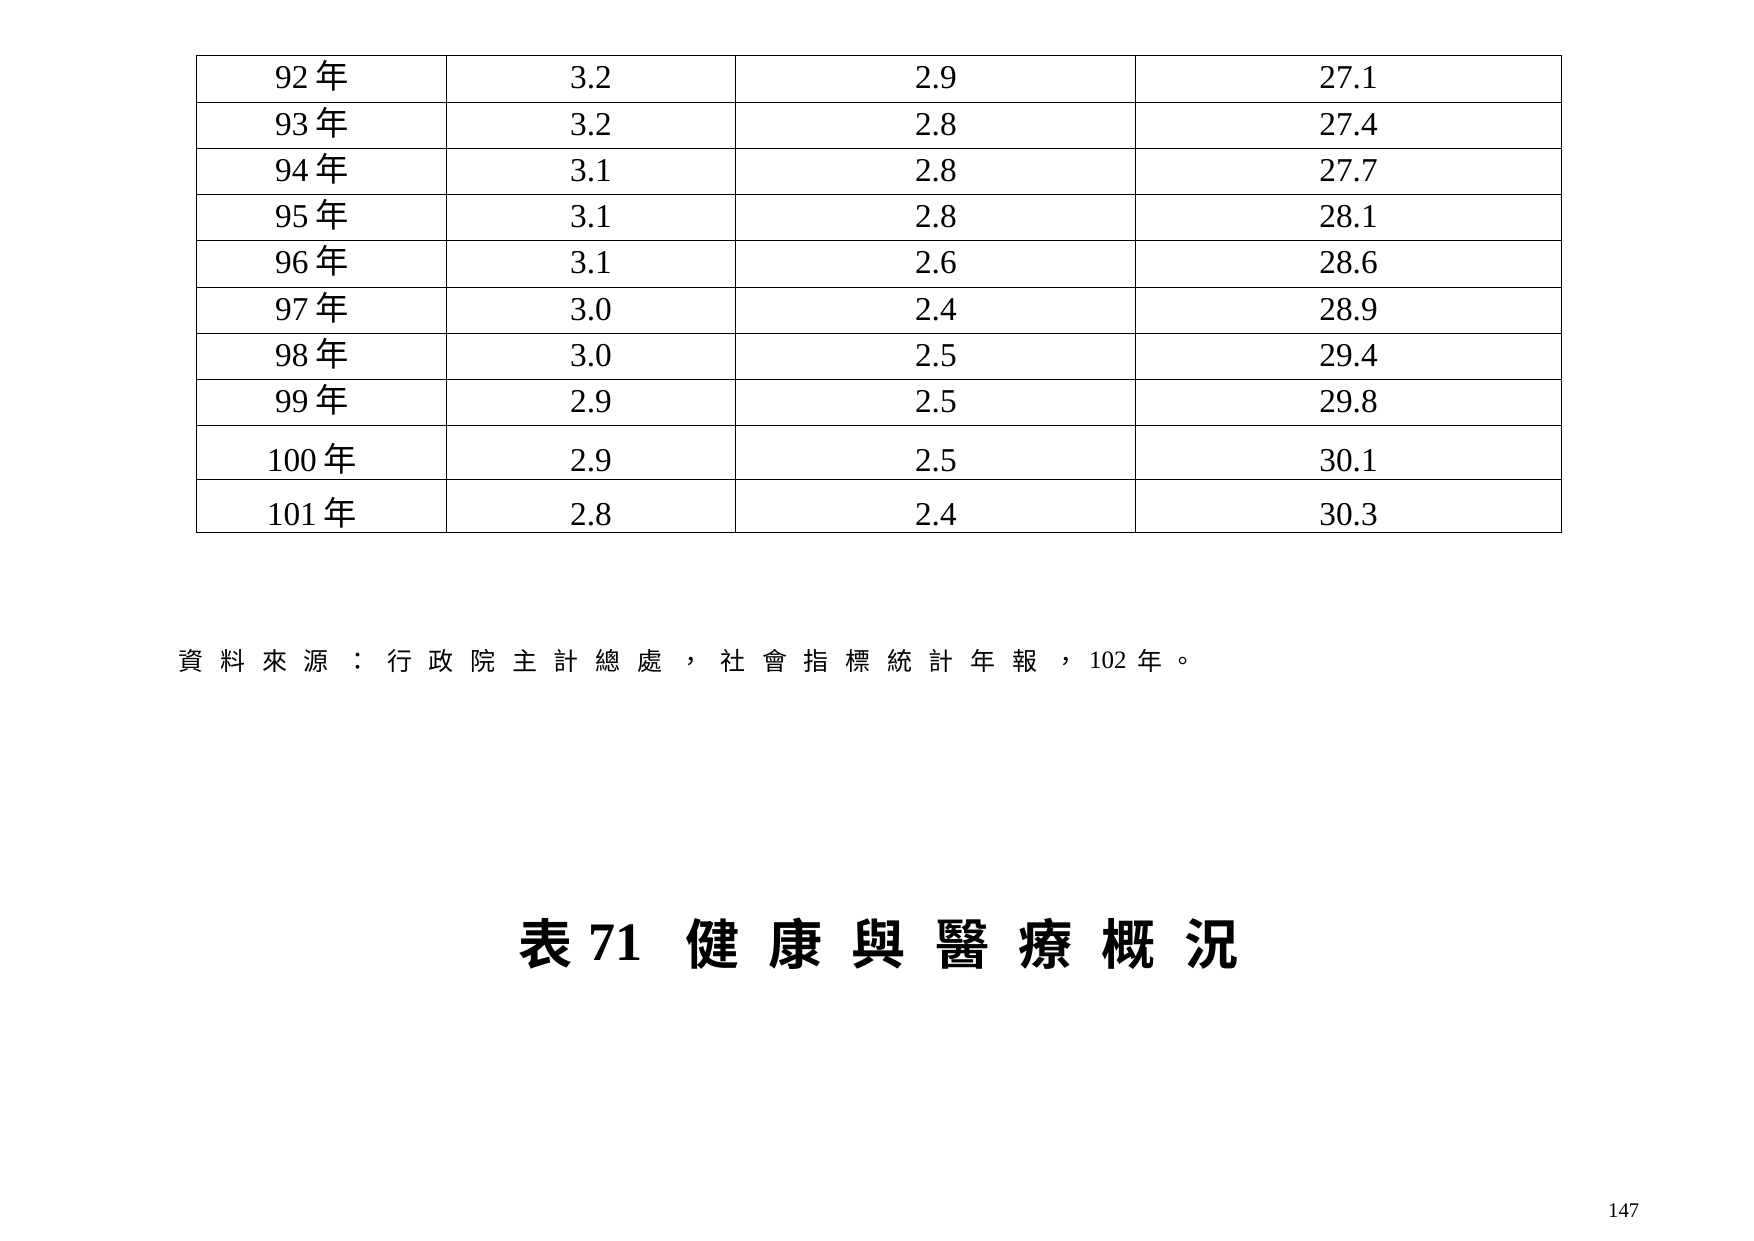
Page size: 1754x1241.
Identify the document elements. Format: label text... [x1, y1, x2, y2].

table_cell 29.4 [1136, 334, 1561, 379]
table_cell 3.1 [447, 241, 735, 287]
table_cell 101年 [197, 480, 446, 532]
table_cell 93年 [197, 103, 446, 148]
table_cell 27.1 [1136, 56, 1561, 102]
table_cell 2.4 [736, 480, 1135, 532]
table_cell 3.2 [447, 56, 735, 102]
table_cell 2.8 [736, 103, 1135, 148]
text 表71 健康與醫療概況 [128, 868, 1628, 993]
table_cell 3.1 [447, 195, 735, 240]
table_cell 28.9 [1136, 288, 1561, 333]
table_cell 99年 [197, 380, 446, 425]
table_cell 94年 [197, 149, 446, 194]
table_cell 92年 [197, 56, 446, 102]
table_cell 95年 [197, 195, 446, 240]
table_cell 29.8 [1136, 380, 1561, 425]
table_cell 30.1 [1136, 426, 1561, 478]
table_cell 2.8 [736, 195, 1135, 240]
table_cell 98年 [197, 334, 446, 379]
table_cell 97年 [197, 288, 446, 333]
table_cell 2.4 [736, 288, 1135, 333]
text 資料來源：行政院主計總處，社會指標統計年報，102年。 [128, 618, 1628, 680]
table_cell 2.9 [736, 56, 1135, 102]
table_cell 27.7 [1136, 149, 1561, 194]
table_cell 2.9 [447, 426, 735, 478]
table_cell 27.4 [1136, 103, 1561, 148]
table_cell 2.6 [736, 241, 1135, 287]
table_cell 3.2 [447, 103, 735, 148]
table_cell 100年 [197, 426, 446, 478]
table_cell 2.8 [736, 149, 1135, 194]
table_cell 2.5 [736, 380, 1135, 425]
table_cell 3.0 [447, 334, 735, 379]
table_cell 2.5 [736, 426, 1135, 478]
table_cell 2.9 [447, 380, 735, 425]
table_cell 96年 [197, 241, 446, 287]
table_cell 3.0 [447, 288, 735, 333]
table_cell 28.6 [1136, 241, 1561, 287]
table_cell 28.1 [1136, 195, 1561, 240]
table_cell 3.1 [447, 149, 735, 194]
table_cell 2.8 [447, 480, 735, 532]
table_cell 30.3 [1136, 480, 1561, 532]
table_cell 2.5 [736, 334, 1135, 379]
